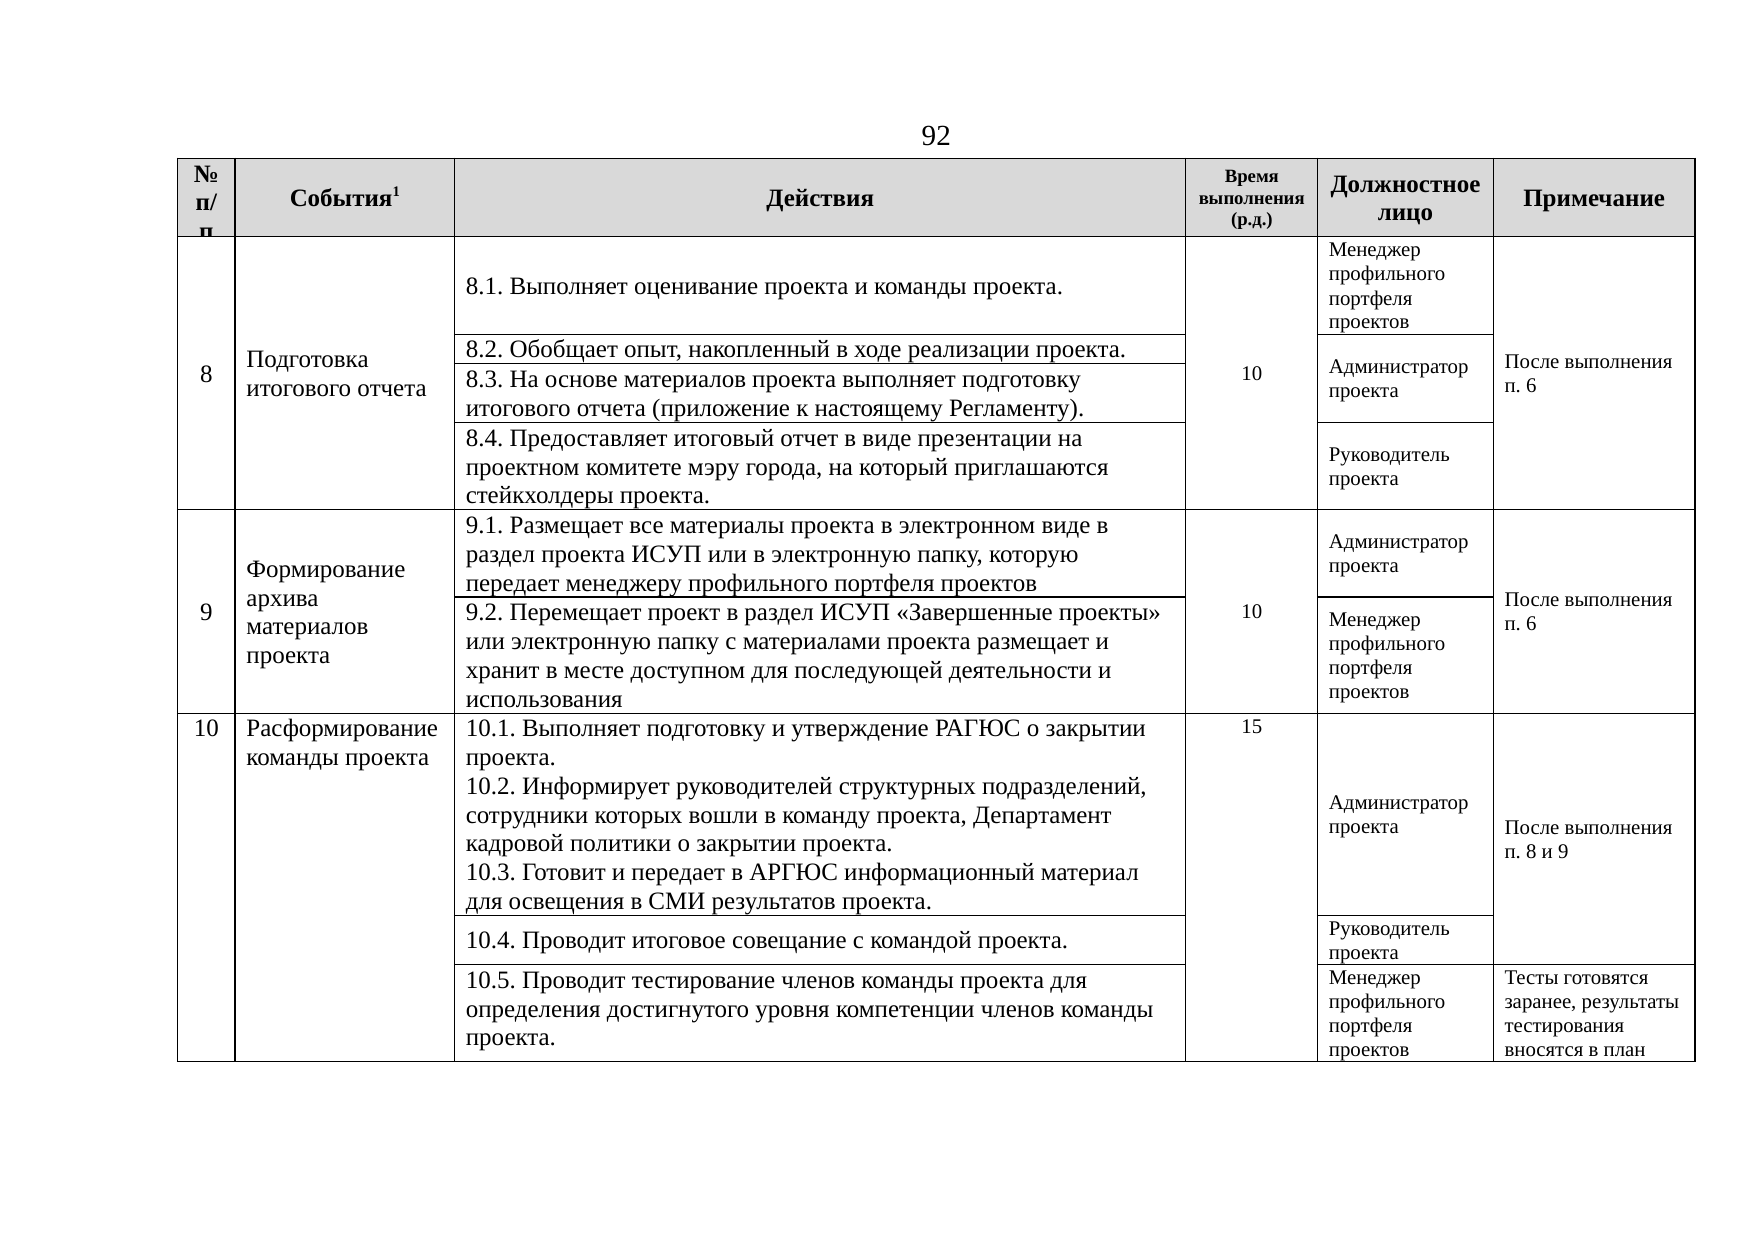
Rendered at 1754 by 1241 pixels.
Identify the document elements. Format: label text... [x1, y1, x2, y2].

table_cell 8.2. Обобщает опыт, накопленный в ходе реализации проекта. [455, 335, 1185, 363]
table_header Примечание [1494, 159, 1694, 236]
table_cell 15 [1186, 714, 1317, 1061]
table_cell После выполнения п. 8 и 9 [1494, 714, 1694, 964]
table_header Действия [455, 159, 1185, 236]
table_header События1 [236, 159, 454, 236]
table_header Время выполнения (р.д.) [1186, 159, 1317, 236]
table_cell Формирование архива материалов проекта [236, 510, 454, 712]
table_cell 10.5. Проводит тестирование членов команды проекта для определения достигнутого уровня компетенции членов команды проекта. [455, 965, 1185, 1061]
table_cell 8.3. На основе материалов проекта выполняет подготовку итогового отчета (приложение к настоящему Регламенту). [455, 364, 1185, 422]
table_cell 10 [1186, 510, 1317, 712]
table_cell 9 [178, 510, 234, 712]
table_cell Менеджер профильного портфеля проектов [1318, 598, 1493, 712]
table_header Должностное лицо [1318, 159, 1493, 236]
table_cell 10 [178, 714, 234, 1061]
table_cell Администратор проекта [1318, 714, 1493, 915]
table_cell После выполнения п. 6 [1494, 510, 1694, 712]
table_header № п/п [178, 159, 234, 236]
table_cell Менеджер профильного портфеля проектов [1318, 965, 1493, 1061]
table_cell Подготовка итогового отчета [236, 237, 454, 509]
table_cell 9.2. Перемещает проект в раздел ИСУП «Завершенные проекты» или электронную папку с материалами проекта размещает и хранит в месте доступном для последующей деятельности и использования [455, 598, 1185, 712]
table_cell 10.4. Проводит итоговое совещание с командой проекта. [455, 916, 1185, 964]
table_cell После выполнения п. 6 [1494, 237, 1694, 509]
table_cell 8 [178, 237, 234, 509]
table_cell Администратор проекта [1318, 335, 1493, 422]
table_cell Менеджер профильного портфеля проектов [1318, 237, 1493, 333]
table_cell 9.1. Размещает все материалы проекта в электронном виде в раздел проекта ИСУП или в электронную папку, которую передает менеджеру профильного портфеля проектов [455, 510, 1185, 596]
table_cell 8.1. Выполняет оценивание проекта и команды проекта. [455, 237, 1185, 333]
table_cell Администратор проекта [1318, 510, 1493, 596]
table_cell Руководитель проекта [1318, 423, 1493, 509]
table_cell 10 [1186, 237, 1317, 509]
table_cell 8.4. Предоставляет итоговый отчет в виде презентации на проектном комитете мэру города, на который приглашаются стейкхолдеры проекта. [455, 423, 1185, 509]
table_cell Руководитель проекта [1318, 916, 1493, 964]
table_cell Тесты готовятся заранее, результаты тестирования вносятся в план [1494, 965, 1694, 1061]
table_cell Расформирование команды проекта [236, 714, 454, 1061]
table_cell 10.1. Выполняет подготовку и утверждение РАГЮС о закрытии проекта. 10.2. Информирует руководителей структурных подразделений, сотрудники которых вошли в команду проекта, Департамент кадровой политики о закрытии проекта. 10.3. Готовит и передает в АРГЮС информационный материал для освещения в СМИ результатов проекта. [455, 714, 1185, 915]
